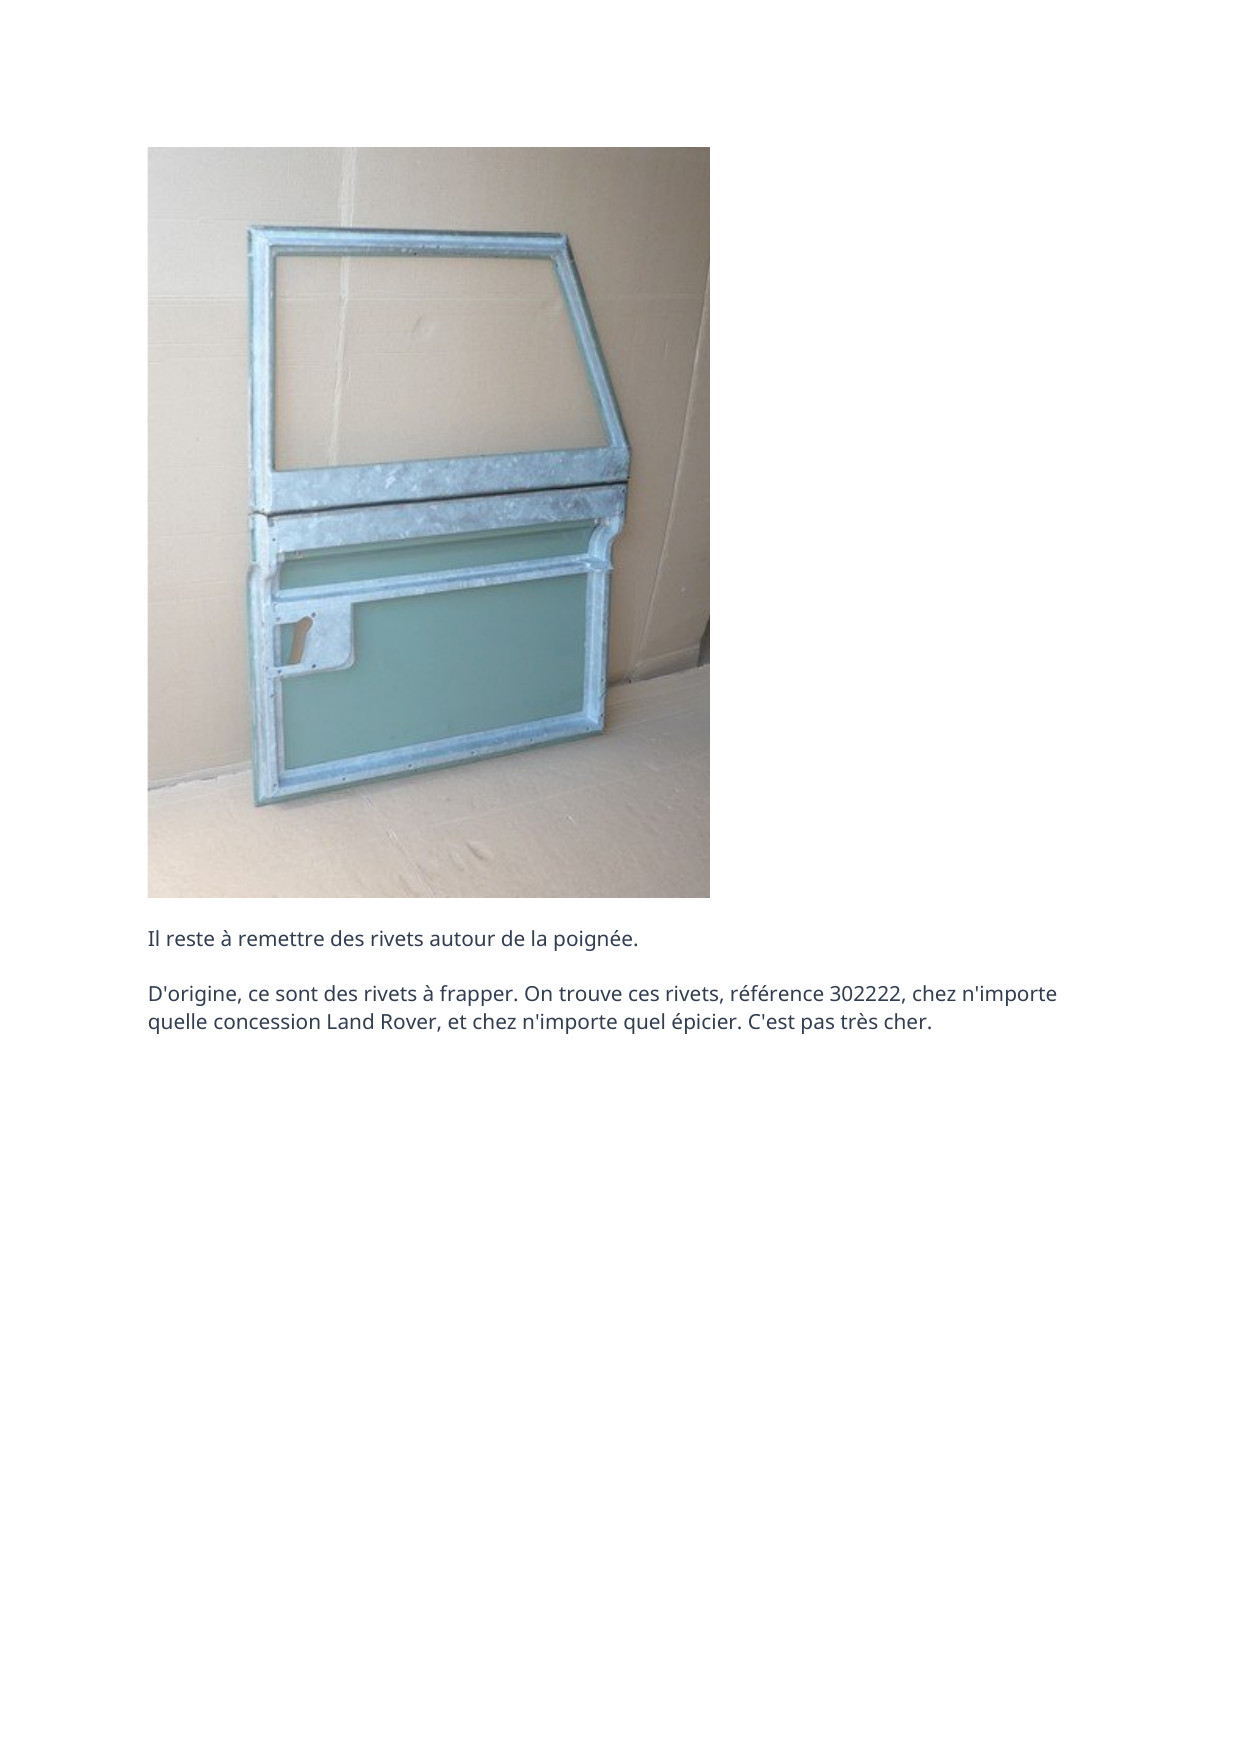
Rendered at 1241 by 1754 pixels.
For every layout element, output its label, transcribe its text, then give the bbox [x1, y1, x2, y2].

picture [147, 147, 710, 898]
text Il reste à remettre des rivets autour de la poignée. [148, 924, 1093, 952]
text D'origine, ce sont des rivets à frapper. On trouve ces rivets, référence 302222, chez n'importe quelle concession Land Rover, et chez n'importe quel épicier. C'est pas très cher. [148, 979, 1093, 1036]
